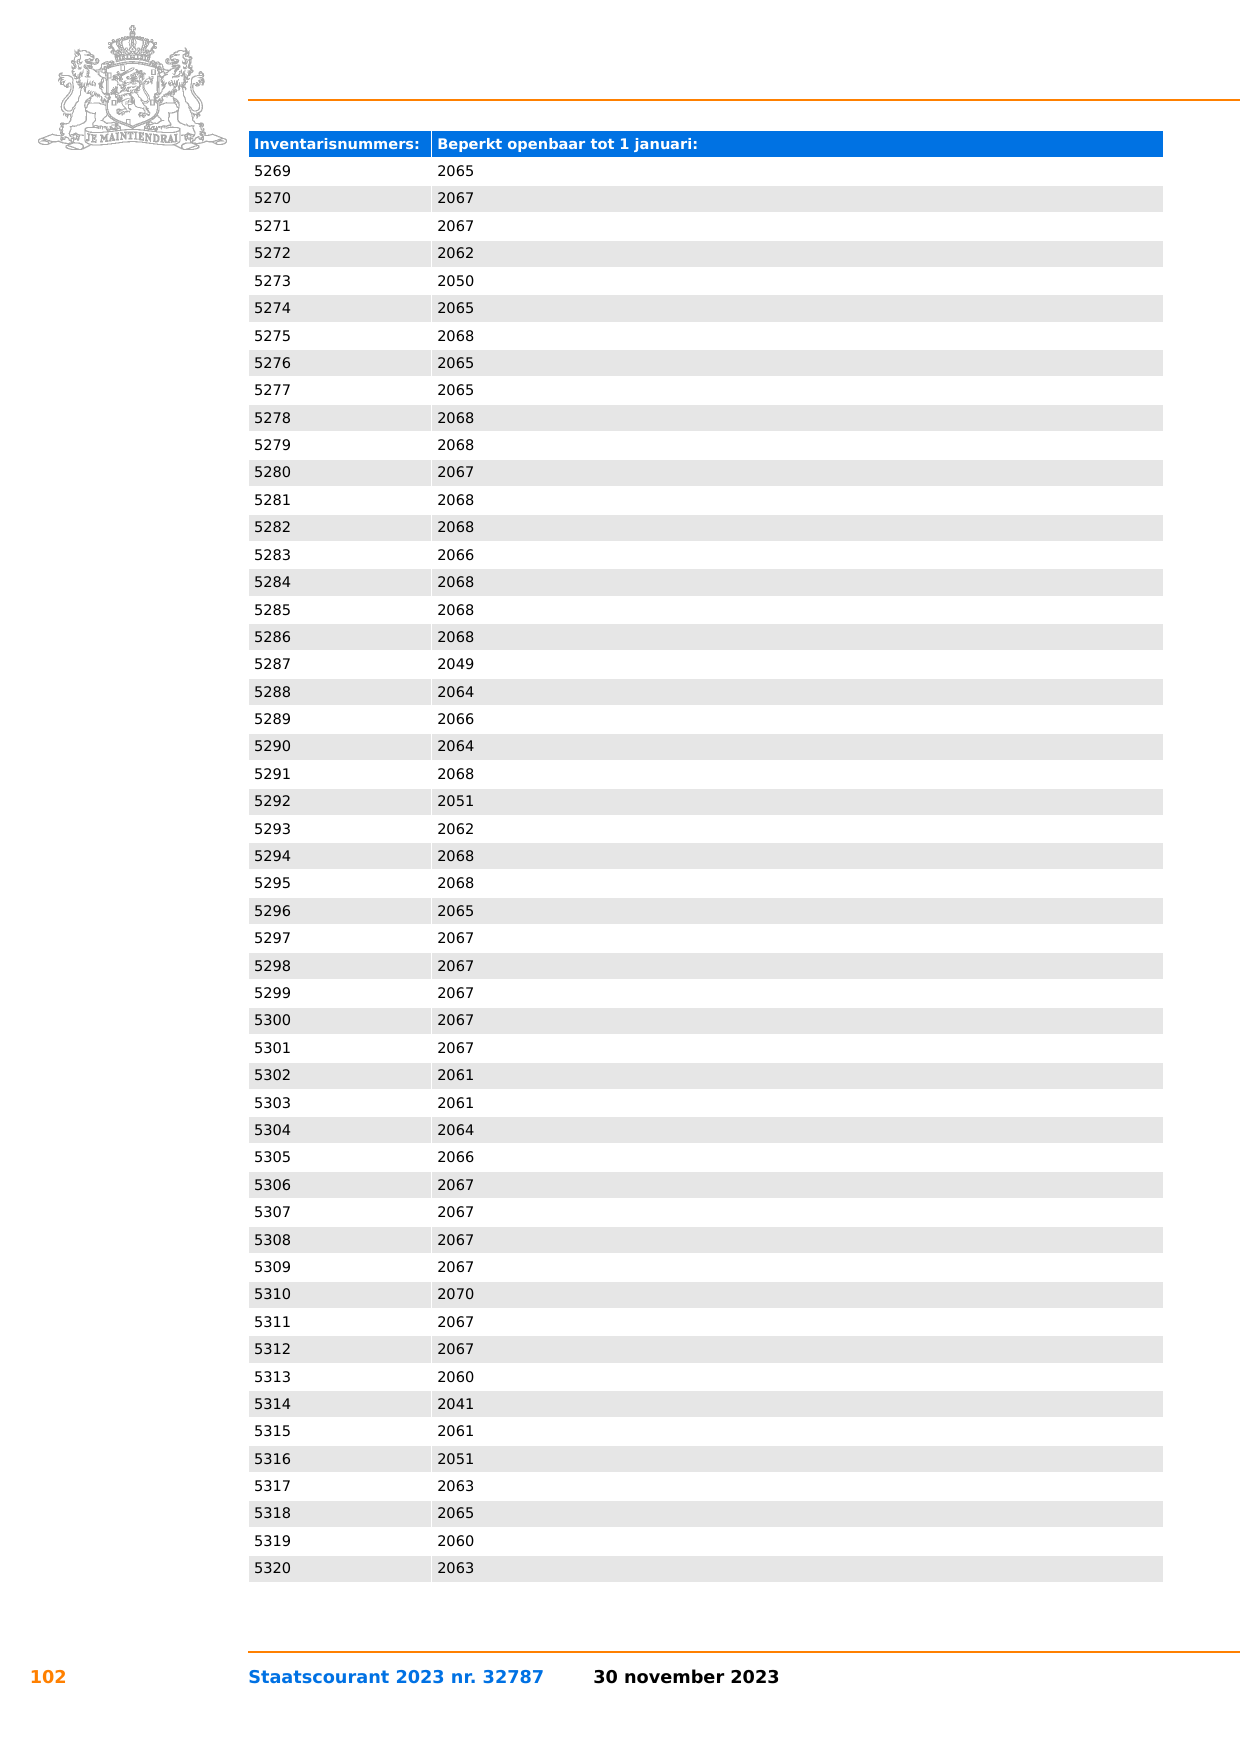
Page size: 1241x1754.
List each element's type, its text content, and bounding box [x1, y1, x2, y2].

table_cell 5278 [249, 405, 431, 431]
table_cell 2068 [432, 843, 1163, 869]
table_cell 5311 [249, 1309, 431, 1335]
table_cell 2068 [432, 515, 1163, 541]
table_cell 5310 [249, 1282, 431, 1308]
table_cell 5312 [249, 1336, 431, 1363]
table_cell 5308 [249, 1227, 431, 1253]
table_cell 5306 [249, 1172, 431, 1198]
table_cell 2067 [432, 1035, 1163, 1061]
table_cell 2067 [432, 1172, 1163, 1198]
table_cell 2067 [432, 186, 1163, 212]
table_cell 5318 [249, 1501, 431, 1527]
table_cell 2061 [432, 1090, 1163, 1116]
table_cell 5317 [249, 1473, 431, 1500]
table_cell 5298 [249, 953, 431, 979]
table_cell 2049 [432, 651, 1163, 678]
table_cell 2067 [432, 1227, 1163, 1253]
table_cell 2066 [432, 1145, 1163, 1171]
table_cell 2068 [432, 323, 1163, 349]
table_cell 2067 [432, 1254, 1163, 1281]
table_cell 5292 [249, 789, 431, 815]
table_cell 2063 [432, 1556, 1163, 1582]
table_cell 5304 [249, 1117, 431, 1143]
table_cell 5319 [249, 1528, 431, 1554]
table_cell 2067 [432, 953, 1163, 979]
table_cell 5270 [249, 186, 431, 212]
table_header Beperkt openbaar tot 1 januari: [432, 131, 1163, 157]
table_cell 5284 [249, 569, 431, 596]
table_cell 2064 [432, 734, 1163, 760]
table_cell 5309 [249, 1254, 431, 1281]
table_cell 2068 [432, 569, 1163, 596]
table_cell 2061 [432, 1063, 1163, 1089]
table_cell 2067 [432, 1199, 1163, 1226]
table_cell 5288 [249, 679, 431, 705]
table_cell 2068 [432, 871, 1163, 897]
table_cell 5300 [249, 1008, 431, 1034]
table_cell 2068 [432, 761, 1163, 787]
table_cell 2050 [432, 268, 1163, 294]
table_cell 5272 [249, 241, 431, 267]
table_cell 5293 [249, 816, 431, 842]
table_cell 2060 [432, 1528, 1163, 1554]
table_cell 5320 [249, 1556, 431, 1582]
table_cell 2068 [432, 405, 1163, 431]
table_cell 2065 [432, 898, 1163, 924]
table_cell 2065 [432, 295, 1163, 322]
table_cell 5282 [249, 515, 431, 541]
table_cell 2063 [432, 1473, 1163, 1500]
table_cell 2062 [432, 816, 1163, 842]
table_cell 2065 [432, 158, 1163, 185]
table_cell 2068 [432, 624, 1163, 650]
table_cell 5313 [249, 1364, 431, 1390]
table_cell 5289 [249, 706, 431, 733]
table_cell 2062 [432, 241, 1163, 267]
table_cell 5275 [249, 323, 431, 349]
table_cell 2067 [432, 925, 1163, 952]
table_cell 5290 [249, 734, 431, 760]
table_cell 5273 [249, 268, 431, 294]
table_cell 2041 [432, 1391, 1163, 1417]
table_cell 2070 [432, 1282, 1163, 1308]
table_cell 2067 [432, 1309, 1163, 1335]
table_cell 2067 [432, 1008, 1163, 1034]
table_cell 2068 [432, 432, 1163, 459]
table_cell 2051 [432, 1446, 1163, 1472]
table_cell 5287 [249, 651, 431, 678]
table_cell 5286 [249, 624, 431, 650]
table_cell 2064 [432, 1117, 1163, 1143]
table_cell 2067 [432, 1336, 1163, 1363]
table_cell 5283 [249, 542, 431, 568]
table_cell 5276 [249, 350, 431, 376]
table_cell 5307 [249, 1199, 431, 1226]
table_cell 5295 [249, 871, 431, 897]
table_cell 5291 [249, 761, 431, 787]
table_cell 2064 [432, 679, 1163, 705]
table_cell 2066 [432, 542, 1163, 568]
table_cell 5316 [249, 1446, 431, 1472]
table_cell 5297 [249, 925, 431, 952]
table_cell 2065 [432, 350, 1163, 376]
picture [38, 25, 227, 150]
table_cell 5301 [249, 1035, 431, 1061]
table_cell 2065 [432, 378, 1163, 404]
table_cell 5299 [249, 980, 431, 1007]
table_cell 5315 [249, 1419, 431, 1445]
table_cell 5279 [249, 432, 431, 459]
table_header Inventarisnummers: [249, 131, 431, 157]
table_cell 5305 [249, 1145, 431, 1171]
table_cell 2067 [432, 460, 1163, 486]
table_cell 5294 [249, 843, 431, 869]
table_cell 5285 [249, 597, 431, 623]
table_cell 2061 [432, 1419, 1163, 1445]
table_cell 5271 [249, 213, 431, 239]
table_cell 2051 [432, 789, 1163, 815]
table_cell 5280 [249, 460, 431, 486]
table_cell 5269 [249, 158, 431, 185]
table_cell 2068 [432, 597, 1163, 623]
table_cell 5302 [249, 1063, 431, 1089]
table_cell 2065 [432, 1501, 1163, 1527]
table_cell 5277 [249, 378, 431, 404]
table_cell 5274 [249, 295, 431, 322]
table_cell 2067 [432, 213, 1163, 239]
table_cell 2060 [432, 1364, 1163, 1390]
table_cell 2068 [432, 487, 1163, 513]
table_cell 2067 [432, 980, 1163, 1007]
table_cell 5314 [249, 1391, 431, 1417]
table_cell 2066 [432, 706, 1163, 733]
table_cell 5296 [249, 898, 431, 924]
table_cell 5281 [249, 487, 431, 513]
table_cell 5303 [249, 1090, 431, 1116]
